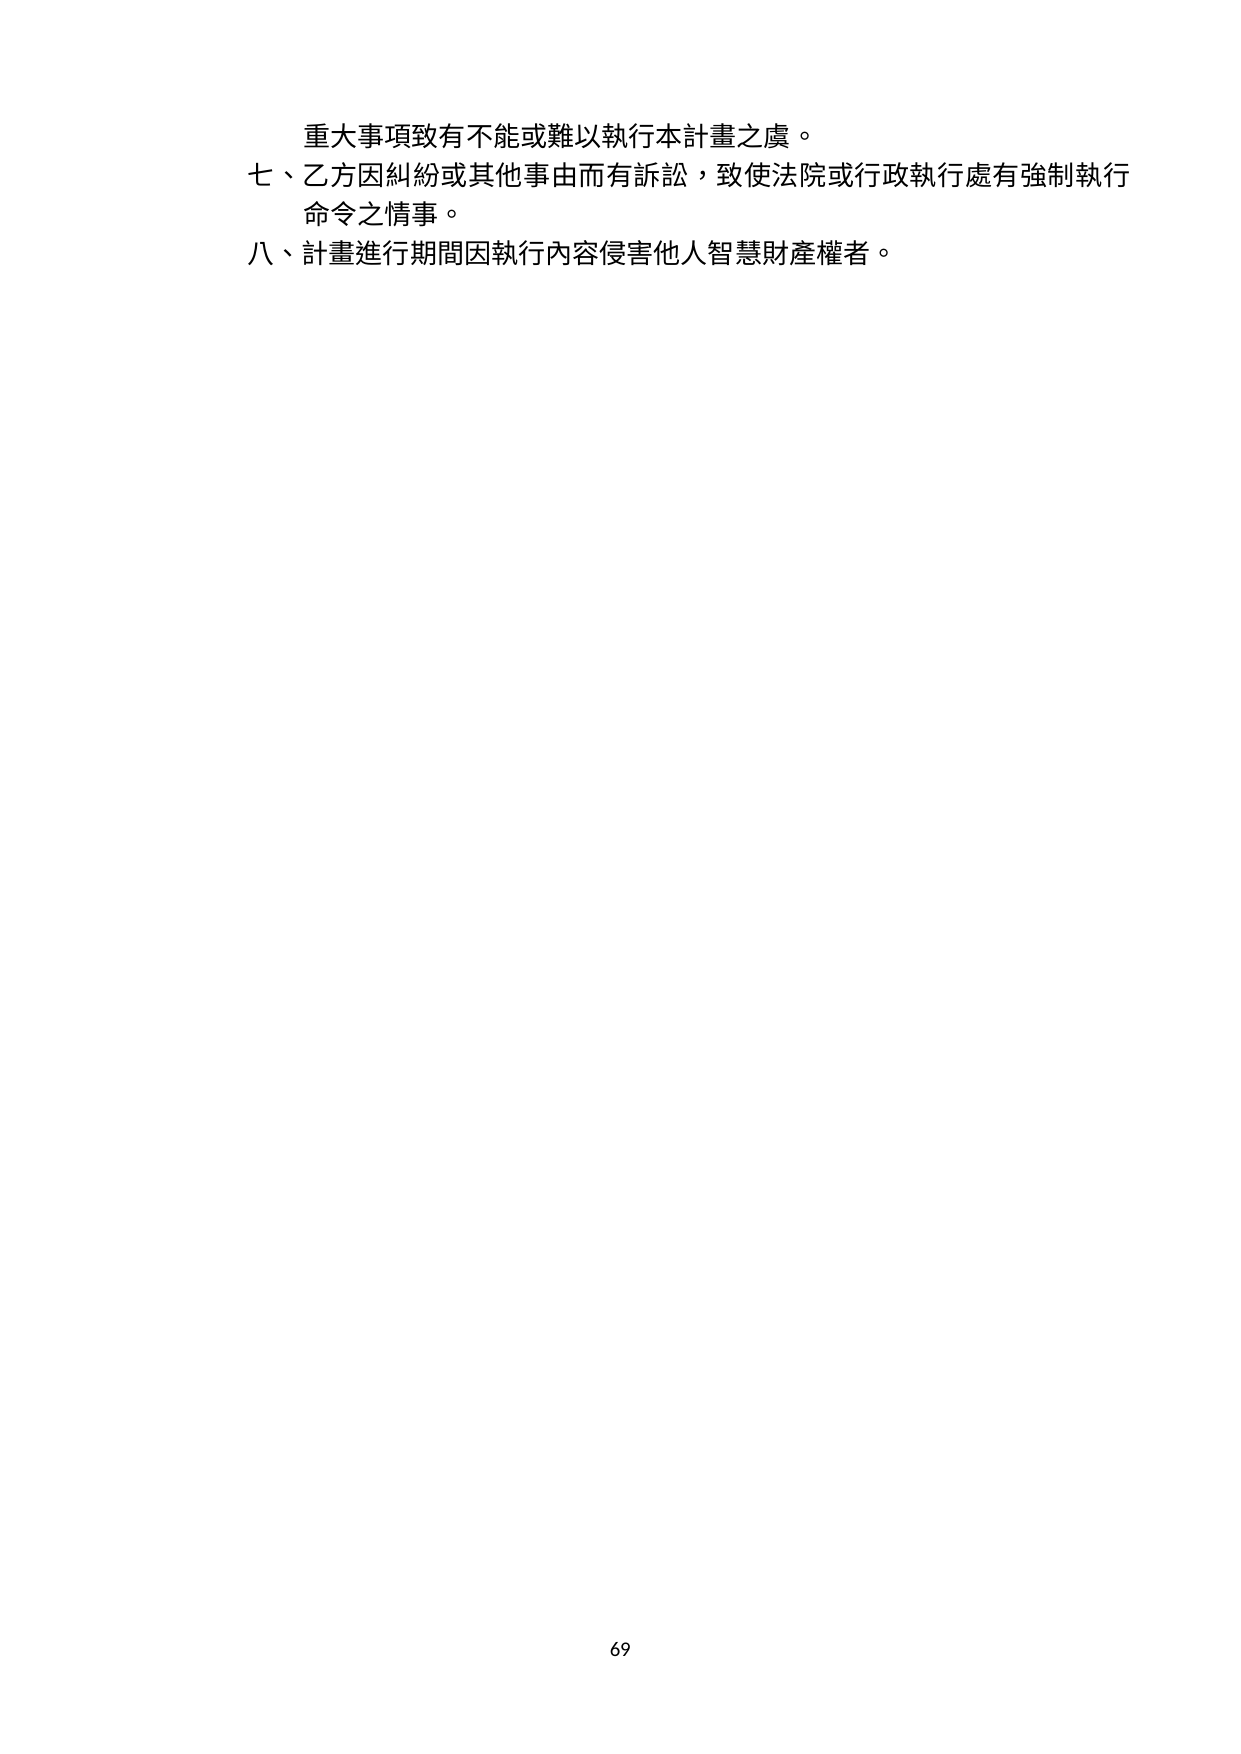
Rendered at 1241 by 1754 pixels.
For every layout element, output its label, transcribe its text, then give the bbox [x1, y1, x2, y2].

text 重大事項致有不能或難以執行本計畫之虞。 [247, 114, 1131, 154]
text 七、乙方因糾紛或其他事由而有訴訟，致使法院或行政執行處有強制執行命令之情事。 [247, 154, 1131, 232]
text 八、計畫進行期間因執行內容侵害他人智慧財產權者。 [247, 232, 1131, 272]
